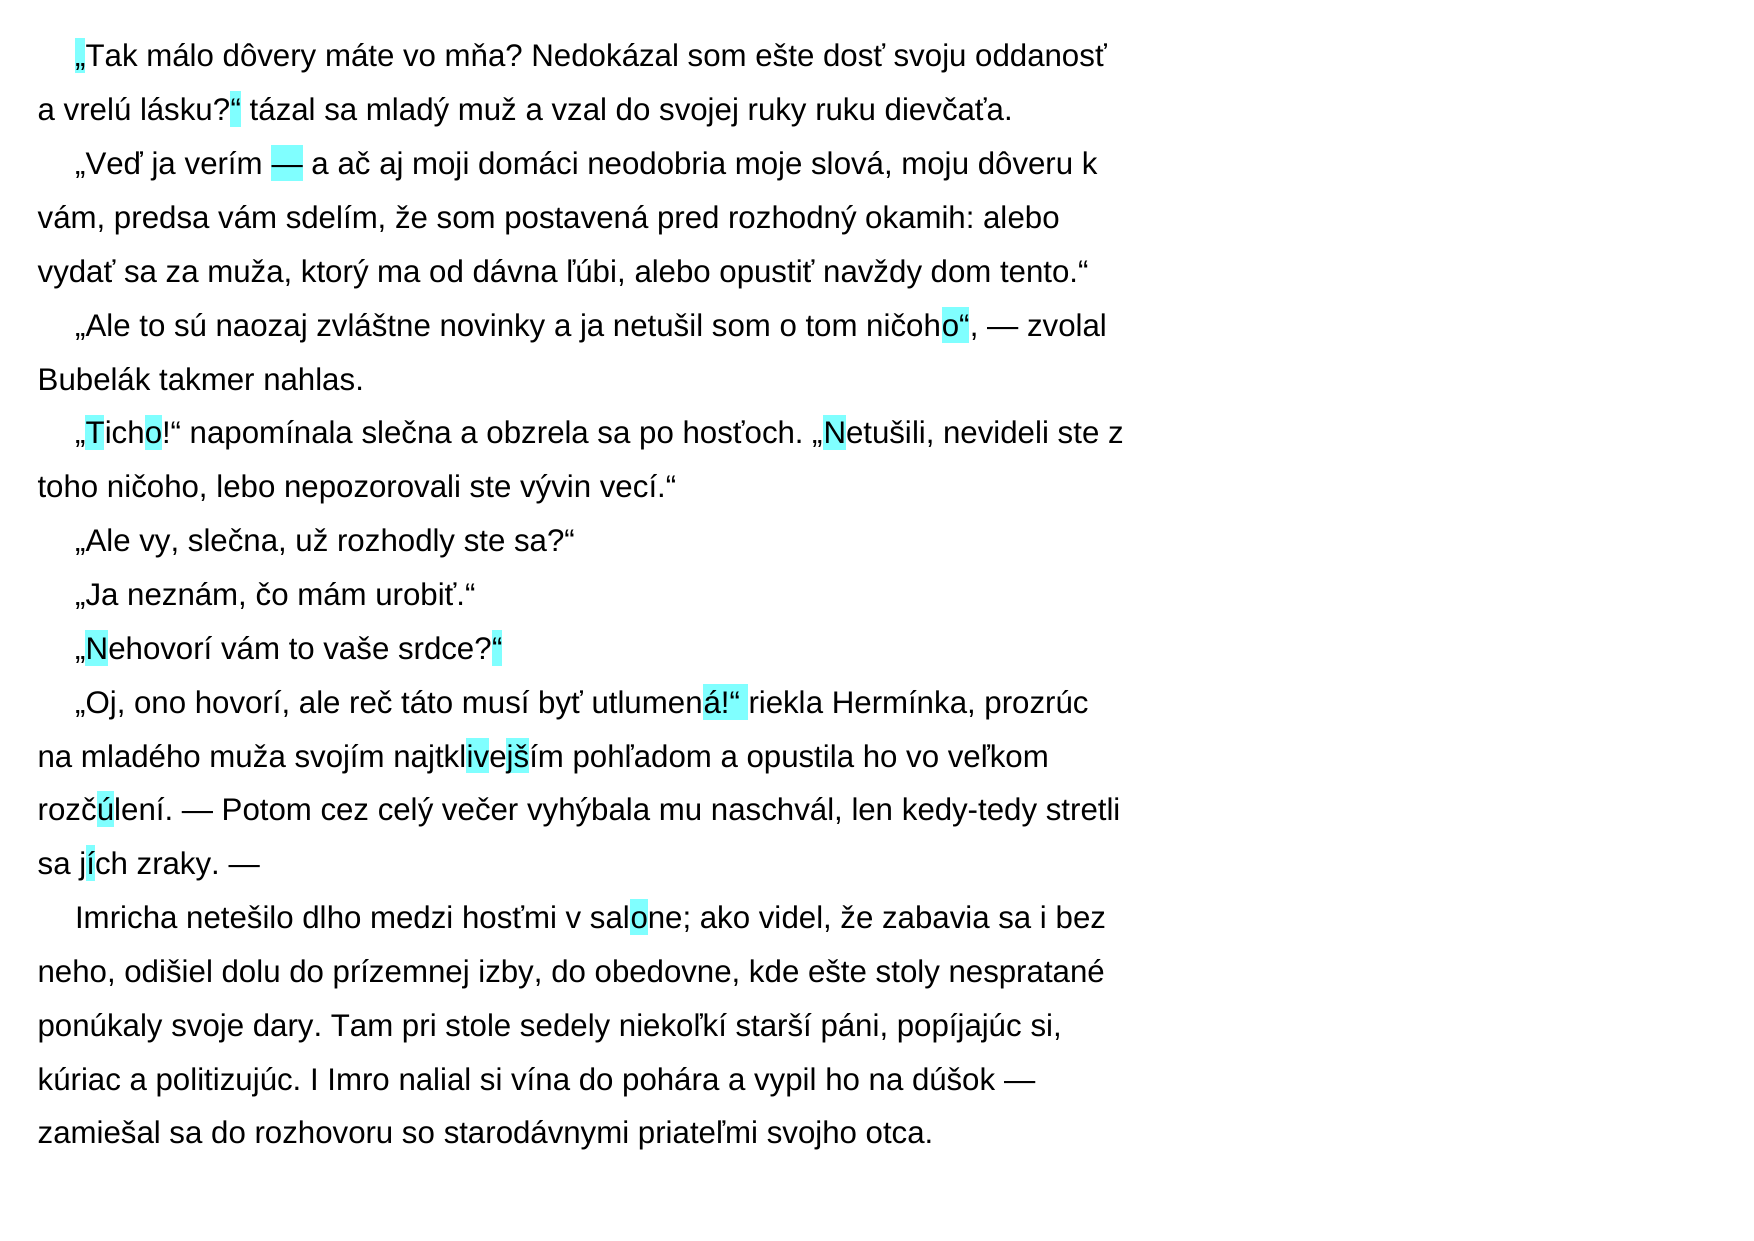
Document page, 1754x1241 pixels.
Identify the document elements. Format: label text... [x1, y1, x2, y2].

text Imricha netešilo dlho medzi hosťmi v salone; ako videl, že zabavia sa i bez neho, odišiel dolu do prízemnej izby, do obedovne, kde ešte stoly nespratané ponúkaly svoje dary. Tam pri stole sedely niekoľkí starší páni, popíjajúc si, kúriac a politizujúc. I Imro nalial si vína do pohára a vypil ho na dúšok — zamiešal sa do rozhovoru so starodávnymi priateľmi svojho otca. [37, 899, 1130, 1151]
text „Oj, ono hovorí, ale reč táto musí byť utlumená!“ riekla Hermínka, prozrúc na mladého muža svojím najtklivejším pohľadom a opustila ho vo veľkom rozčúlení. — Potom cez celý večer vyhýbala mu naschvál, len kedy-tedy stretli sa jích zraky. — [37, 684, 1130, 881]
text „Ale vy, slečna, už rozhodly ste sa?“ [37, 522, 1130, 558]
text „Ja neznám, čo mám urobiť.“ [37, 576, 1130, 612]
text „Tak málo dôvery máte vo mňa? Nedokázal som ešte dosť svoju oddanosť a vrelú lásku?“ tázal sa mladý muž a vzal do svojej ruky ruku dievčaťa. [37, 37, 1130, 127]
text „Nehovorí vám to vaše srdce?“ [37, 630, 1130, 666]
text „Ale to sú naozaj zvláštne novinky a ja netušil som o tom ničoho“, — zvolal Bubelák takmer nahlas. [37, 307, 1130, 397]
text „Veď ja verím — a ač aj moji domáci neodobria moje slová, moju dôveru k vám, predsa vám sdelím, že som postavená pred rozhodný okamih: alebo vydať sa za muža, ktorý ma od dávna ľúbi, alebo opustiť navždy dom tento.“ [37, 145, 1130, 289]
text „Ticho!“ napomínala slečna a obzrela sa po hosťoch. „Netušili, nevideli ste z toho ničoho, lebo nepozorovali ste vývin vecí.“ [37, 414, 1130, 504]
